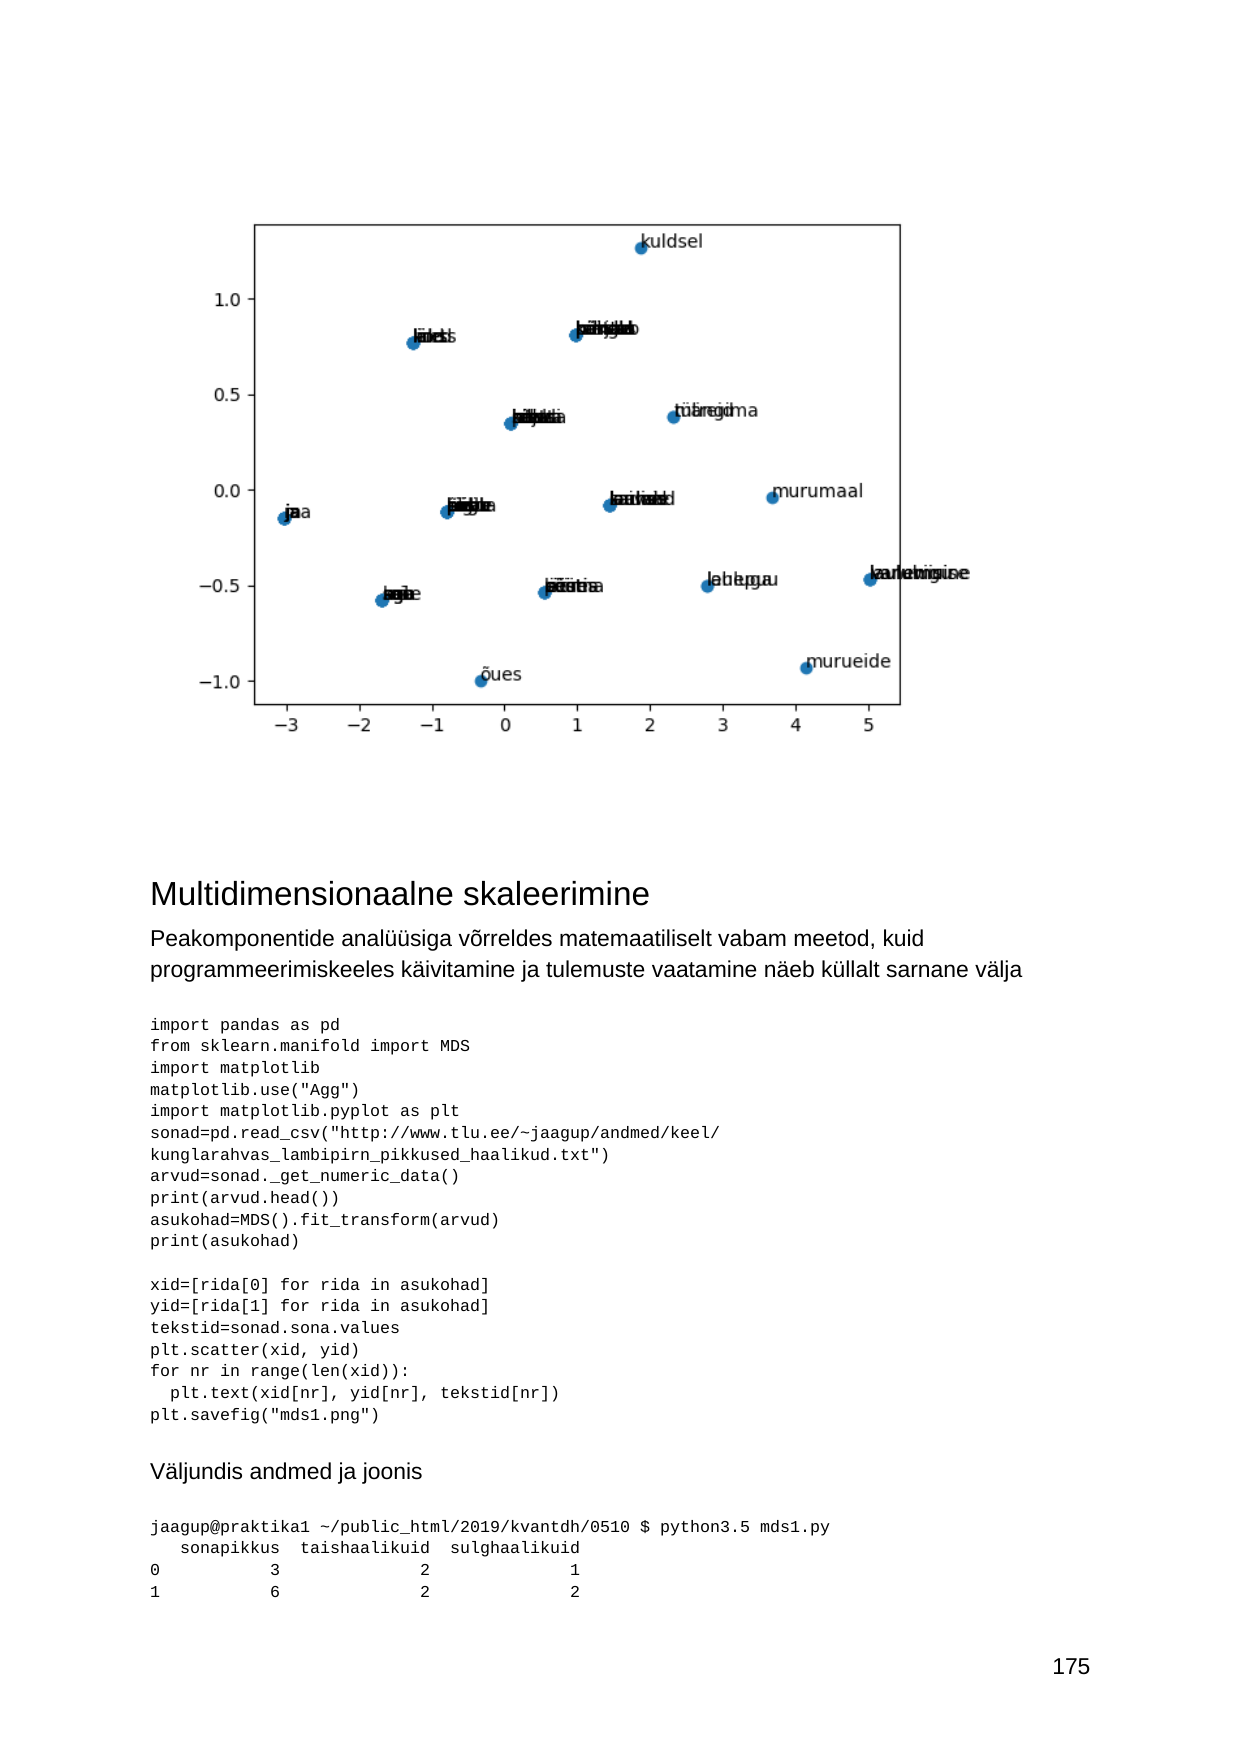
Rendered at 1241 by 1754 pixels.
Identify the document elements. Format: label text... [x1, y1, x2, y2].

text for nr in range(len(xid)): [150, 1363, 1090, 1382]
text sonad=pd.read_csv("http://www.tlu.ee/~jaagup/andmed/keel/kunglarahvas_lambipirn_pikkused_haalikud.txt") [150, 1124, 1090, 1165]
picture [150, 150, 983, 773]
text arvud=sonad._get_numeric_data() [150, 1168, 1090, 1187]
text print(asukohad) [150, 1233, 1090, 1252]
text asukohad=MDS().fit_transform(arvud) [150, 1211, 1090, 1230]
text plt.savefig("mds1.png") [150, 1406, 1090, 1425]
text matplotlib.use("Agg") [150, 1081, 1090, 1100]
text yid=[rida[1] for rida in asukohad] [150, 1298, 1090, 1317]
text Väljundis andmed ja joonis [150, 1458, 1090, 1484]
text Peakomponentide analüüsiga võrreldes matemaatiliselt vabam meetod, kuid programmeerimiskeeles käivitamine ja tulemuste vaatamine näeb küllalt sarnane välja [150, 925, 1090, 982]
text print(arvud.head()) [150, 1189, 1090, 1208]
text import pandas as pd [150, 1016, 1090, 1035]
text jaagup@praktika1 ~/public_html/2019/kvantdh/0510 $ python3.5 mds1.py [150, 1518, 1090, 1537]
text 0 3 2 1 [150, 1562, 1090, 1581]
text tekstid=sonad.sona.values [150, 1319, 1090, 1338]
text import matplotlib.pyplot as plt [150, 1103, 1090, 1122]
text from sklearn.manifold import MDS [150, 1038, 1090, 1057]
text sonapikkus taishaalikuid sulghaalikuid [150, 1540, 1090, 1559]
subtitle Multidimensionaalne skaleerimine [150, 874, 1090, 913]
text plt.scatter(xid, yid) [150, 1341, 1090, 1360]
text xid=[rida[0] for rida in asukohad] [150, 1276, 1090, 1295]
text plt.text(xid[nr], yid[nr], tekstid[nr]) [150, 1384, 1090, 1403]
text import matplotlib [150, 1059, 1090, 1078]
text 1 6 2 2 [150, 1583, 1090, 1602]
